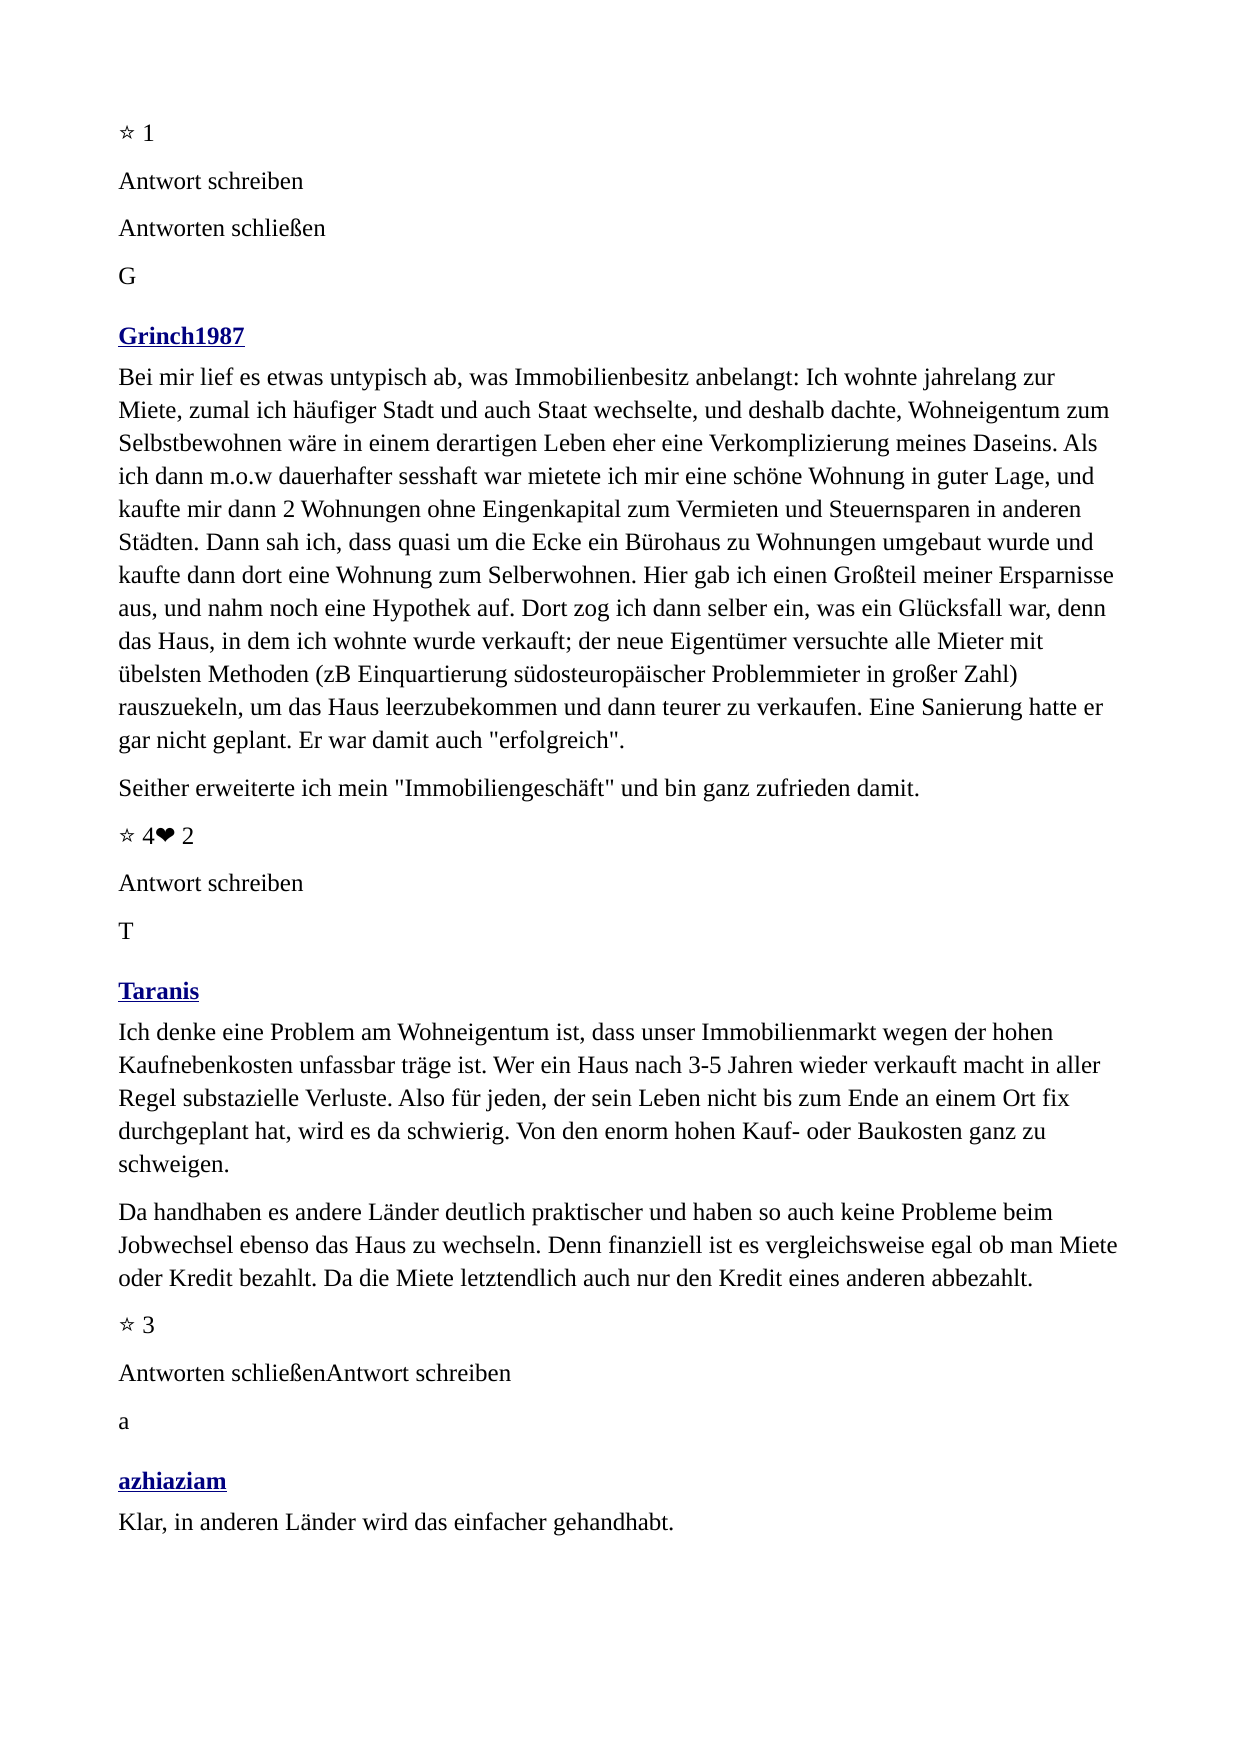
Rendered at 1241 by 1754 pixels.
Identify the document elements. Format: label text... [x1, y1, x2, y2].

subtitle Grinch1987 [118, 321, 1122, 350]
text Antwort schreiben [118, 868, 1122, 897]
text Klar, in anderen Länder wird das einfacher gehandhabt. [118, 1507, 1122, 1536]
text Da handhaben es andere Länder deutlich praktischer und haben so auch keine Probleme beim Jobwechsel ebenso das Haus zu wechseln. Denn finanziell ist es vergleichsweise egal ob man Miete oder Kredit bezahlt. Da die Miete letztendlich auch nur den Kredit eines anderen abbezahlt. [118, 1197, 1122, 1292]
text G [118, 261, 1122, 290]
text ⭐️ 3 [118, 1311, 1122, 1339]
text Antwort schreiben [118, 166, 1122, 194]
text Antworten schließen [118, 213, 1122, 242]
text ⭐️ 4❤️ 2 [118, 821, 1122, 849]
text a [118, 1406, 1122, 1434]
subtitle azhiaziam [118, 1466, 1122, 1495]
text Bei mir lief es etwas untypisch ab, was Immobilienbesitz anbelangt: Ich wohnte jahrelang zur Miete, zumal ich häufiger Stadt und auch Staat wechselte, und deshalb dachte, Wohneigentum zum Selbstbewohnen wäre in einem derartigen Leben eher eine Verkomplizierung meines Daseins. Als ich dann m.o.w dauerhafter sesshaft war mietete ich mir eine schöne Wohnung in guter Lage, und kaufte mir dann 2 Wohnungen ohne Eingenkapital zum Vermieten und Steuernsparen in anderen Städten. Dann sah ich, dass quasi um die Ecke ein Bürohaus zu Wohnungen umgebaut wurde und kaufte dann dort eine Wohnung zum Selberwohnen. Hier gab ich einen Großteil meiner Ersparnisse aus, und nahm noch eine Hypothek auf. Dort zog ich dann selber ein, was ein Glücksfall war, denn das Haus, in dem ich wohnte wurde verkauft; der neue Eigentümer versuchte alle Mieter mit übelsten Methoden (zB Einquartierung südosteuropäischer Problemmieter in großer Zahl) rauszuekeln, um das Haus leerzubekommen und dann teurer zu verkaufen. Eine Sanierung hatte er gar nicht geplant. Er war damit auch "erfolgreich". [118, 362, 1122, 754]
subtitle Taranis [118, 976, 1122, 1005]
text T [118, 916, 1122, 945]
text Antworten schließenAntwort schreiben [118, 1358, 1122, 1387]
text Ich denke eine Problem am Wohneigentum ist, dass unser Immobilienmarkt wegen der hohen Kaufnebenkosten unfassbar träge ist. Wer ein Haus nach 3-5 Jahren wieder verkauft macht in aller Regel substazielle Verluste. Also für jeden, der sein Leben nicht bis zum Ende an einem Ort fix durchgeplant hat, wird es da schwierig. Von den enorm hohen Kauf- oder Baukosten ganz zu schweigen. [118, 1017, 1122, 1178]
text ⭐️ 1 [118, 118, 1122, 147]
text Seither erweiterte ich mein "Immobiliengeschäft" und bin ganz zufrieden damit. [118, 773, 1122, 802]
